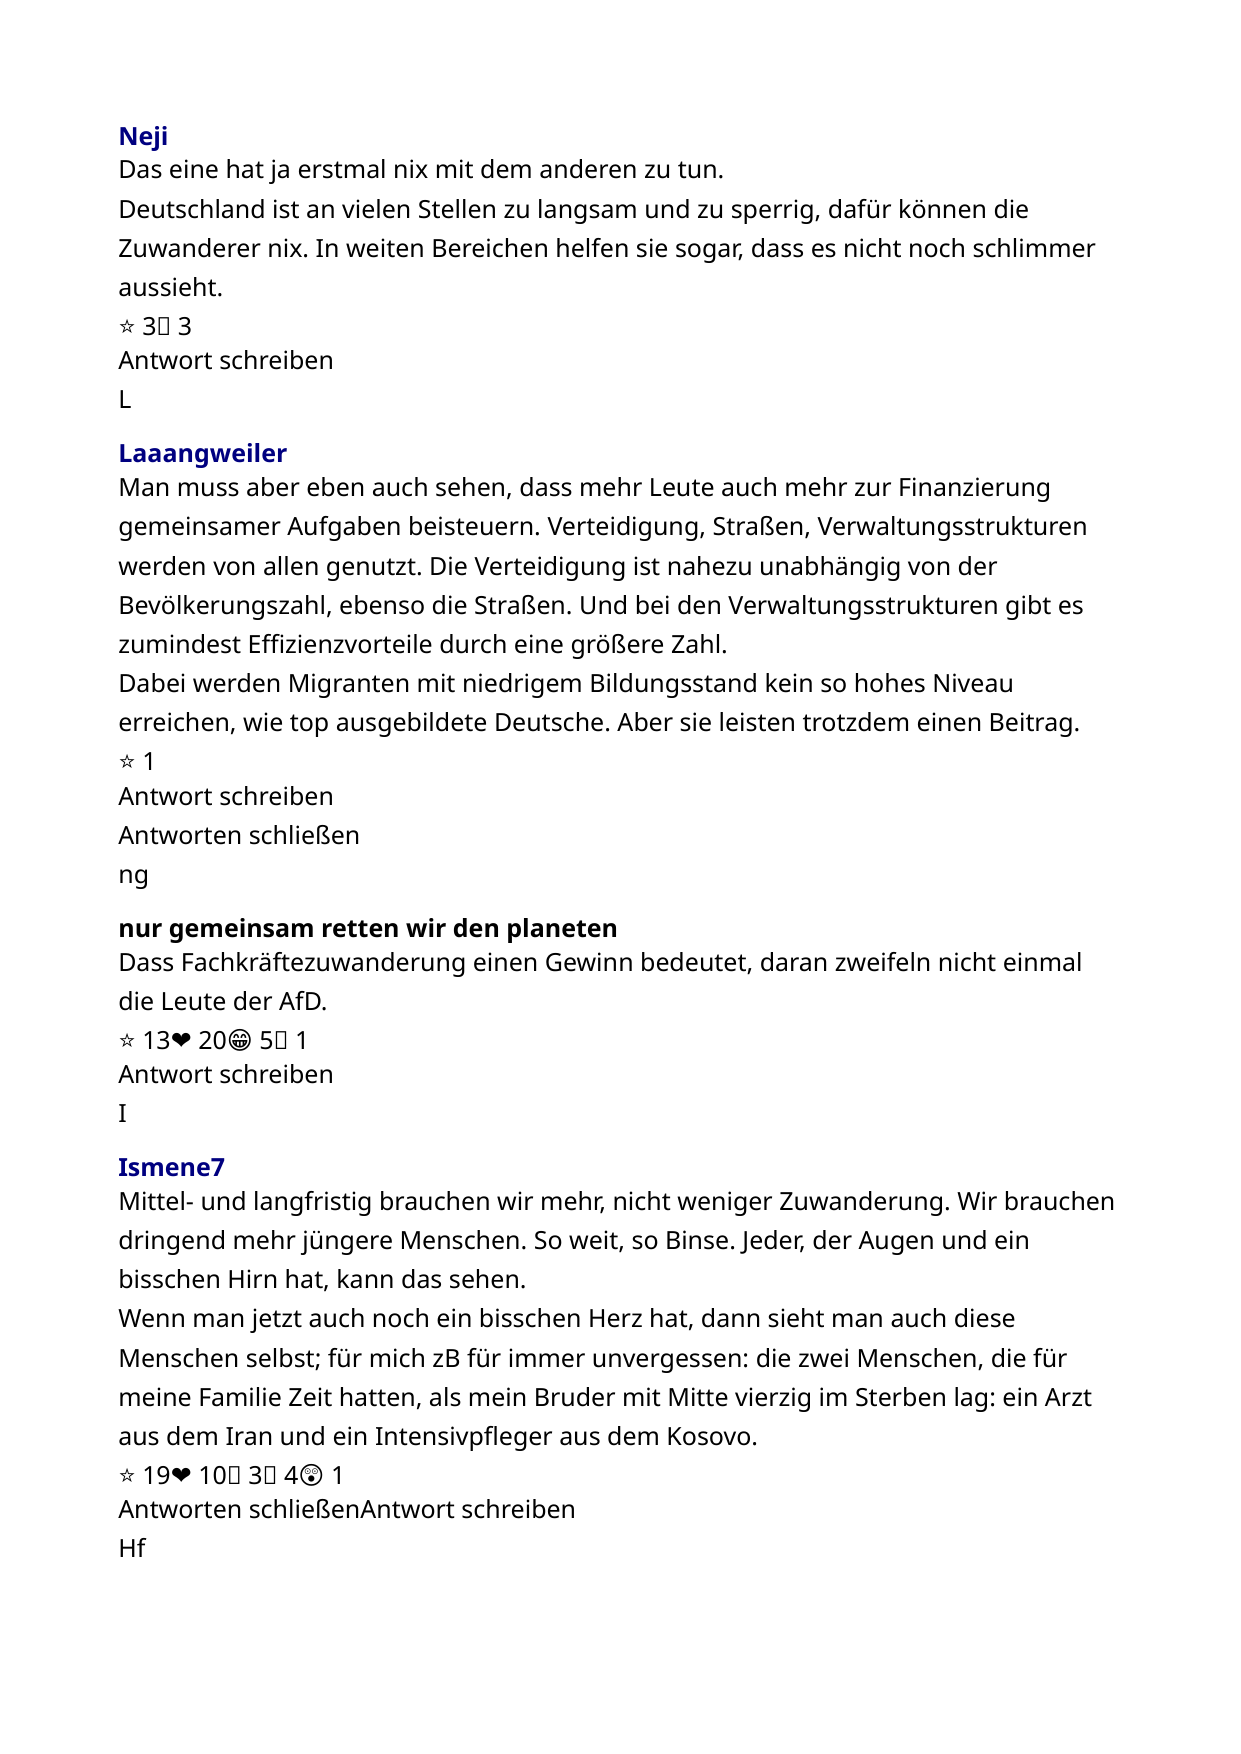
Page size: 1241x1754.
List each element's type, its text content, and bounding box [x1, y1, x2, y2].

text Wenn man jetzt auch noch ein bisschen Herz hat, dann sieht man auch diese Menschen selbst; für mich zB für immer unvergessen: die zwei Menschen, die für meine Familie Zeit hatten, als mein Bruder mit Mitte vierzig im Sterben lag: ein Arzt aus dem Iran und ein Intensivpfleger aus dem Kosovo. [118, 1301, 1122, 1453]
text Mittel- und langfristig brauchen wir mehr, nicht weniger Zuwanderung. Wir brauchen dringend mehr jüngere Menschen. So weit, so Binse. Jeder, der Augen und ein bisschen Hirn hat, kann das sehen. [118, 1184, 1122, 1296]
text ⭐️ 3🤨 3 [118, 309, 1122, 343]
subtitle nur gemeinsam retten wir den planeten [118, 910, 1122, 944]
text ⭐️ 13❤️ 20😁 5🤨 1 [118, 1023, 1122, 1057]
text Deutschland ist an vielen Stellen zu langsam und zu sperrig, dafür können die Zuwanderer nix. In weiten Bereichen helfen sie sogar, dass es nicht noch schlimmer aussieht. [118, 191, 1122, 304]
text Man muss aber eben auch sehen, dass mehr Leute auch mehr zur Finanzierung gemeinsamer Aufgaben beisteuern. Verteidigung, Straßen, Verwaltungsstrukturen werden von allen genutzt. Die Verteidigung ist nahezu unabhängig von der Bevölkerungszahl, ebenso die Straßen. Und bei den Verwaltungsstrukturen gibt es zumindest Effizienzvorteile durch eine größere Zahl. [118, 470, 1122, 661]
text Antwort schreiben [118, 343, 1122, 377]
text Dabei werden Migranten mit niedrigem Bildungsstand kein so hohes Niveau erreichen, wie top ausgebildete Deutsche. Aber sie leisten trotzdem einen Beitrag. [118, 666, 1122, 739]
text ⭐️ 1 [118, 744, 1122, 778]
subtitle Laaangweiler [118, 436, 1122, 470]
text ⭐️ 19❤️ 10🙁 3🤨 4😲 1 [118, 1458, 1122, 1492]
subtitle Neji [118, 118, 1122, 152]
text Das eine hat ja erstmal nix mit dem anderen zu tun. [118, 152, 1122, 186]
subtitle Ismene7 [118, 1149, 1122, 1184]
text Antworten schließen [118, 817, 1122, 851]
text Antworten schließenAntwort schreiben [118, 1492, 1122, 1526]
text Hf [118, 1531, 1122, 1565]
text ng [118, 856, 1122, 891]
text L [118, 382, 1122, 416]
text Dass Fachkräftezuwanderung einen Gewinn bedeutet, daran zweifeln nicht einmal die Leute der AfD. [118, 944, 1122, 1017]
text I [118, 1096, 1122, 1130]
text Antwort schreiben [118, 1057, 1122, 1091]
text Antwort schreiben [118, 778, 1122, 812]
